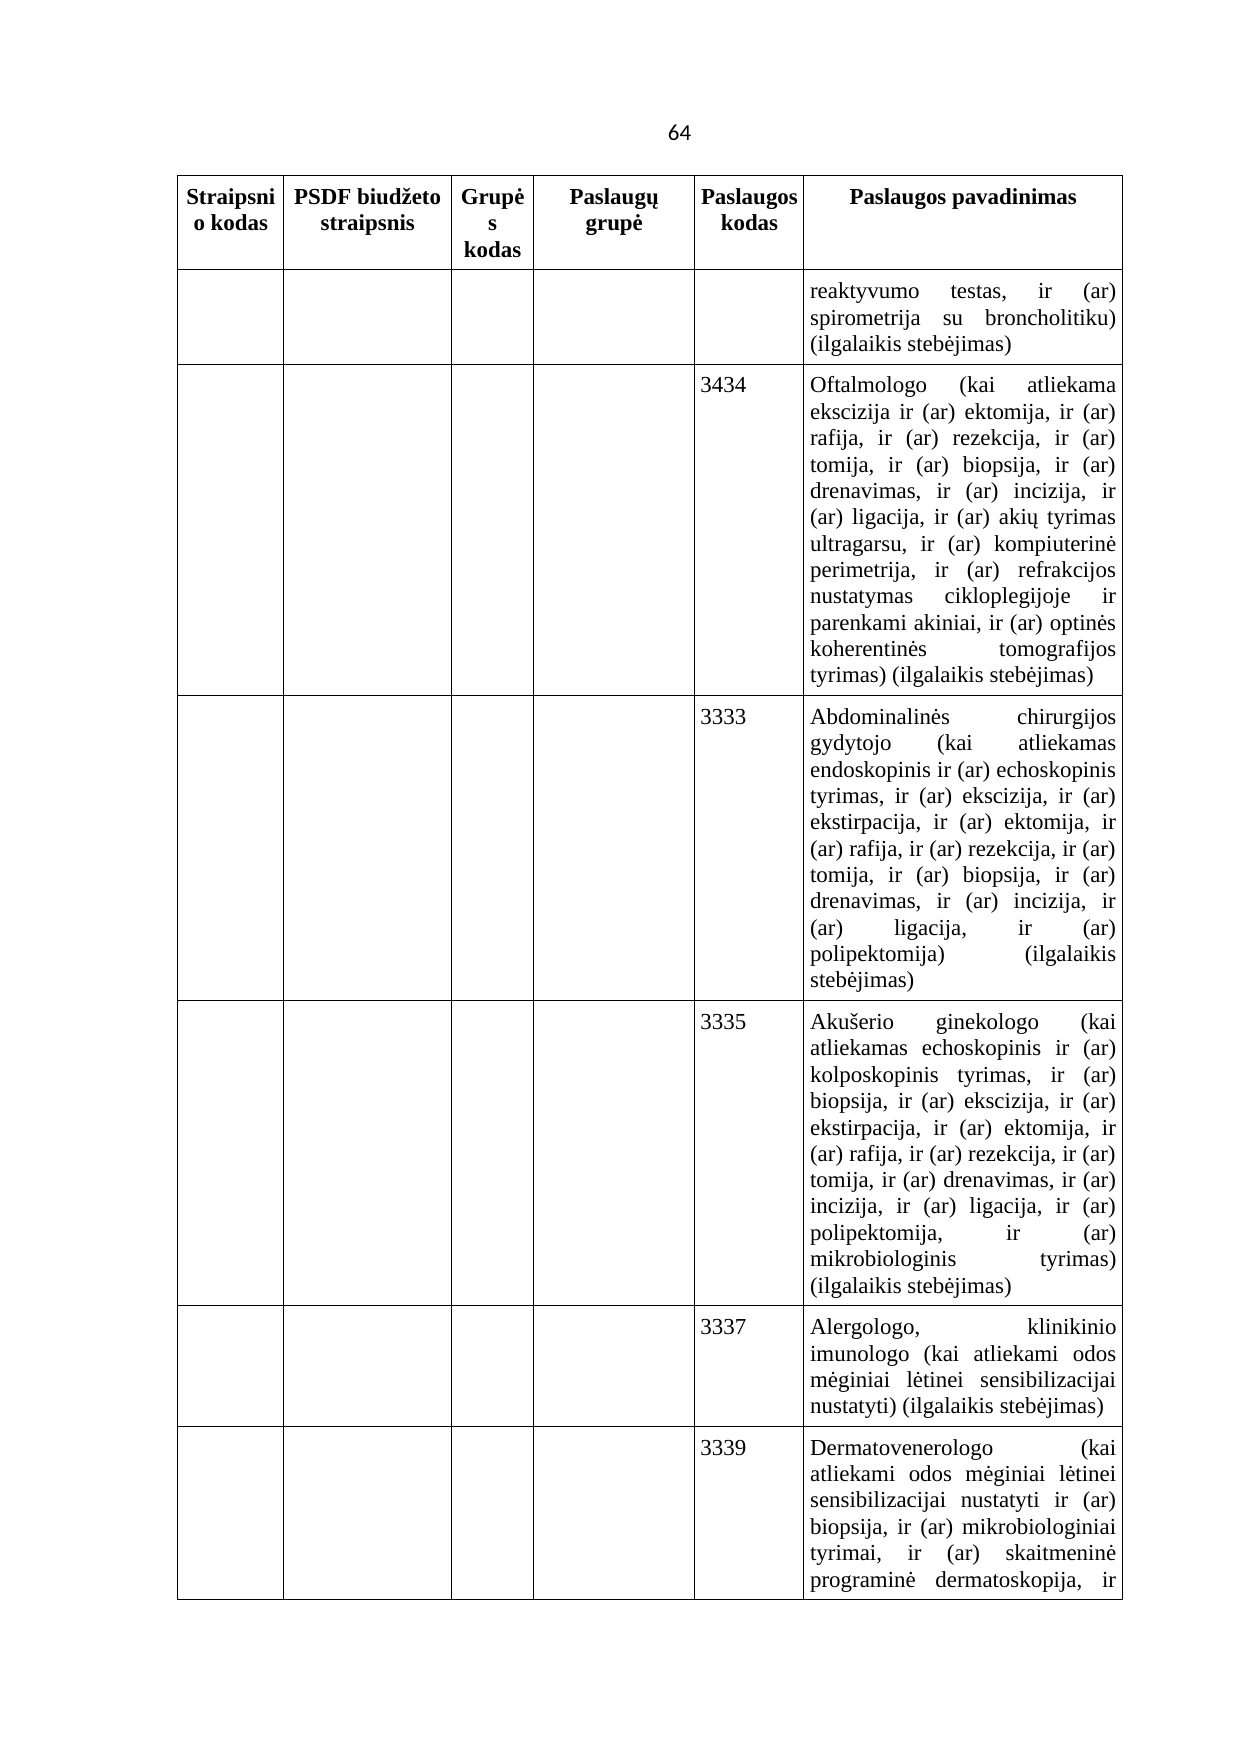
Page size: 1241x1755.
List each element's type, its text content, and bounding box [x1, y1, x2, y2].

table_cell 3337 [695, 1306, 803, 1426]
table_cell 3339 [695, 1427, 803, 1599]
table_cell Akušerio ginekologo (kai atliekamas echoskopinis ir (ar) kolposkopinis tyrimas, ir (ar) biopsija, ir (ar) ekscizija, ir (ar) ekstirpacija, ir (ar) ektomija, ir (ar) rafija, ir (ar) rezekcija, ir (ar) tomija, ir (ar) drenavimas, ir (ar) incizija, ir (ar) ligacija, ir (ar) polipektomija, ir (ar) mikrobiologinis tyrimas) (ilgalaikis stebėjimas) [804, 1001, 1122, 1305]
table_cell [284, 1427, 451, 1599]
table_cell [534, 270, 694, 363]
table_cell [284, 696, 451, 1000]
table_cell [534, 365, 694, 695]
table_cell [284, 365, 451, 695]
table_header Paslaugų grupė [534, 176, 694, 269]
table_cell [452, 365, 533, 695]
table_cell 3335 [695, 1001, 803, 1305]
table_cell Alergologo, klinikinio imunologo (kai atliekami odos mėginiai lėtinei sensibilizacijai nustatyti) (ilgalaikis stebėjimas) [804, 1306, 1122, 1426]
table_cell [534, 1306, 694, 1426]
table_cell [534, 1427, 694, 1599]
table_cell [534, 696, 694, 1000]
table_cell [452, 696, 533, 1000]
table_header Grupės kodas [452, 176, 533, 269]
table_cell reaktyvumo testas, ir (ar) spirometrija su broncholitiku) (ilgalaikis stebėjimas) [804, 270, 1122, 363]
table_cell 3333 [695, 696, 803, 1000]
table_cell [284, 1306, 451, 1426]
table_cell 3434 [695, 365, 803, 695]
table_cell [178, 1001, 283, 1305]
table_header Paslaugos kodas [695, 176, 803, 269]
table_cell [178, 696, 283, 1000]
table_cell [178, 1427, 283, 1599]
table_header Paslaugos pavadinimas [804, 176, 1122, 269]
table_cell [178, 365, 283, 695]
table_cell [178, 1306, 283, 1426]
table_cell [695, 270, 803, 363]
table_cell [452, 270, 533, 363]
table_cell Oftalmologo (kai atliekama ekscizija ir (ar) ektomija, ir (ar) rafija, ir (ar) rezekcija, ir (ar) tomija, ir (ar) biopsija, ir (ar) drenavimas, ir (ar) incizija, ir (ar) ligacija, ir (ar) akių tyrimas ultragarsu, ir (ar) kompiuterinė perimetrija, ir (ar) refrakcijos nustatymas cikloplegijoje ir parenkami akiniai, ir (ar) optinės koherentinės tomografijos tyrimas) (ilgalaikis stebėjimas) [804, 365, 1122, 695]
table_cell [452, 1427, 533, 1599]
table_cell Dermatovenerologo (kai atliekami odos mėginiai lėtinei sensibilizacijai nustatyti ir (ar) biopsija, ir (ar) mikrobiologiniai tyrimai, ir (ar) skaitmeninė programinė dermatoskopija, ir [804, 1427, 1122, 1599]
table_cell [534, 1001, 694, 1305]
table_cell [452, 1001, 533, 1305]
table_header Straipsnio kodas [178, 176, 283, 269]
table_cell [284, 270, 451, 363]
table_cell [452, 1306, 533, 1426]
table_header PSDF biudžeto straipsnis [284, 176, 451, 269]
table_cell Abdominalinės chirurgijos gydytojo (kai atliekamas endoskopinis ir (ar) echoskopinis tyrimas, ir (ar) ekscizija, ir (ar) ekstirpacija, ir (ar) ektomija, ir (ar) rafija, ir (ar) rezekcija, ir (ar) tomija, ir (ar) biopsija, ir (ar) drenavimas, ir (ar) incizija, ir (ar) ligacija, ir (ar) polipektomija) (ilgalaikis stebėjimas) [804, 696, 1122, 1000]
table_cell [178, 270, 283, 363]
table_cell [284, 1001, 451, 1305]
